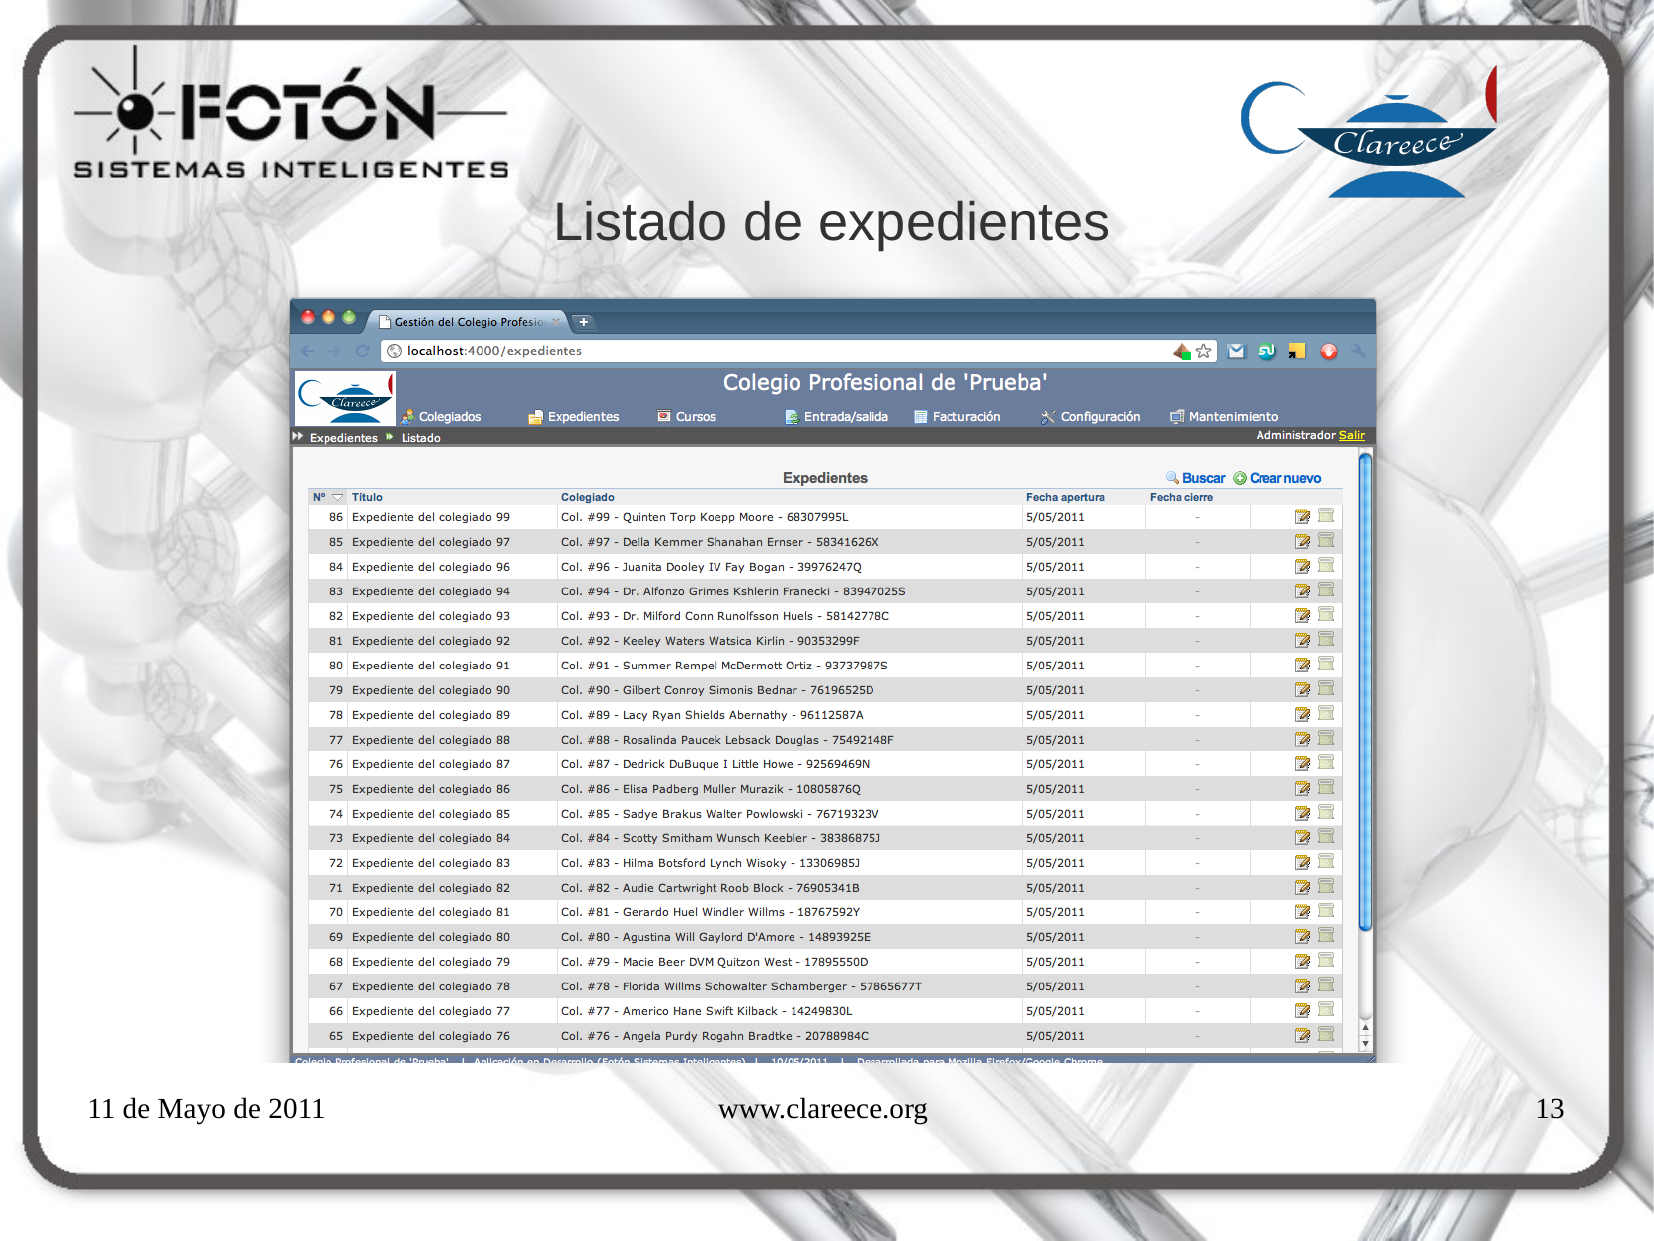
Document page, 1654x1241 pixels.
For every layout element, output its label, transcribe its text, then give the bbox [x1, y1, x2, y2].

picture [0, 0, 1654, 1241]
title Listado de expedientes [88, 177, 1577, 266]
